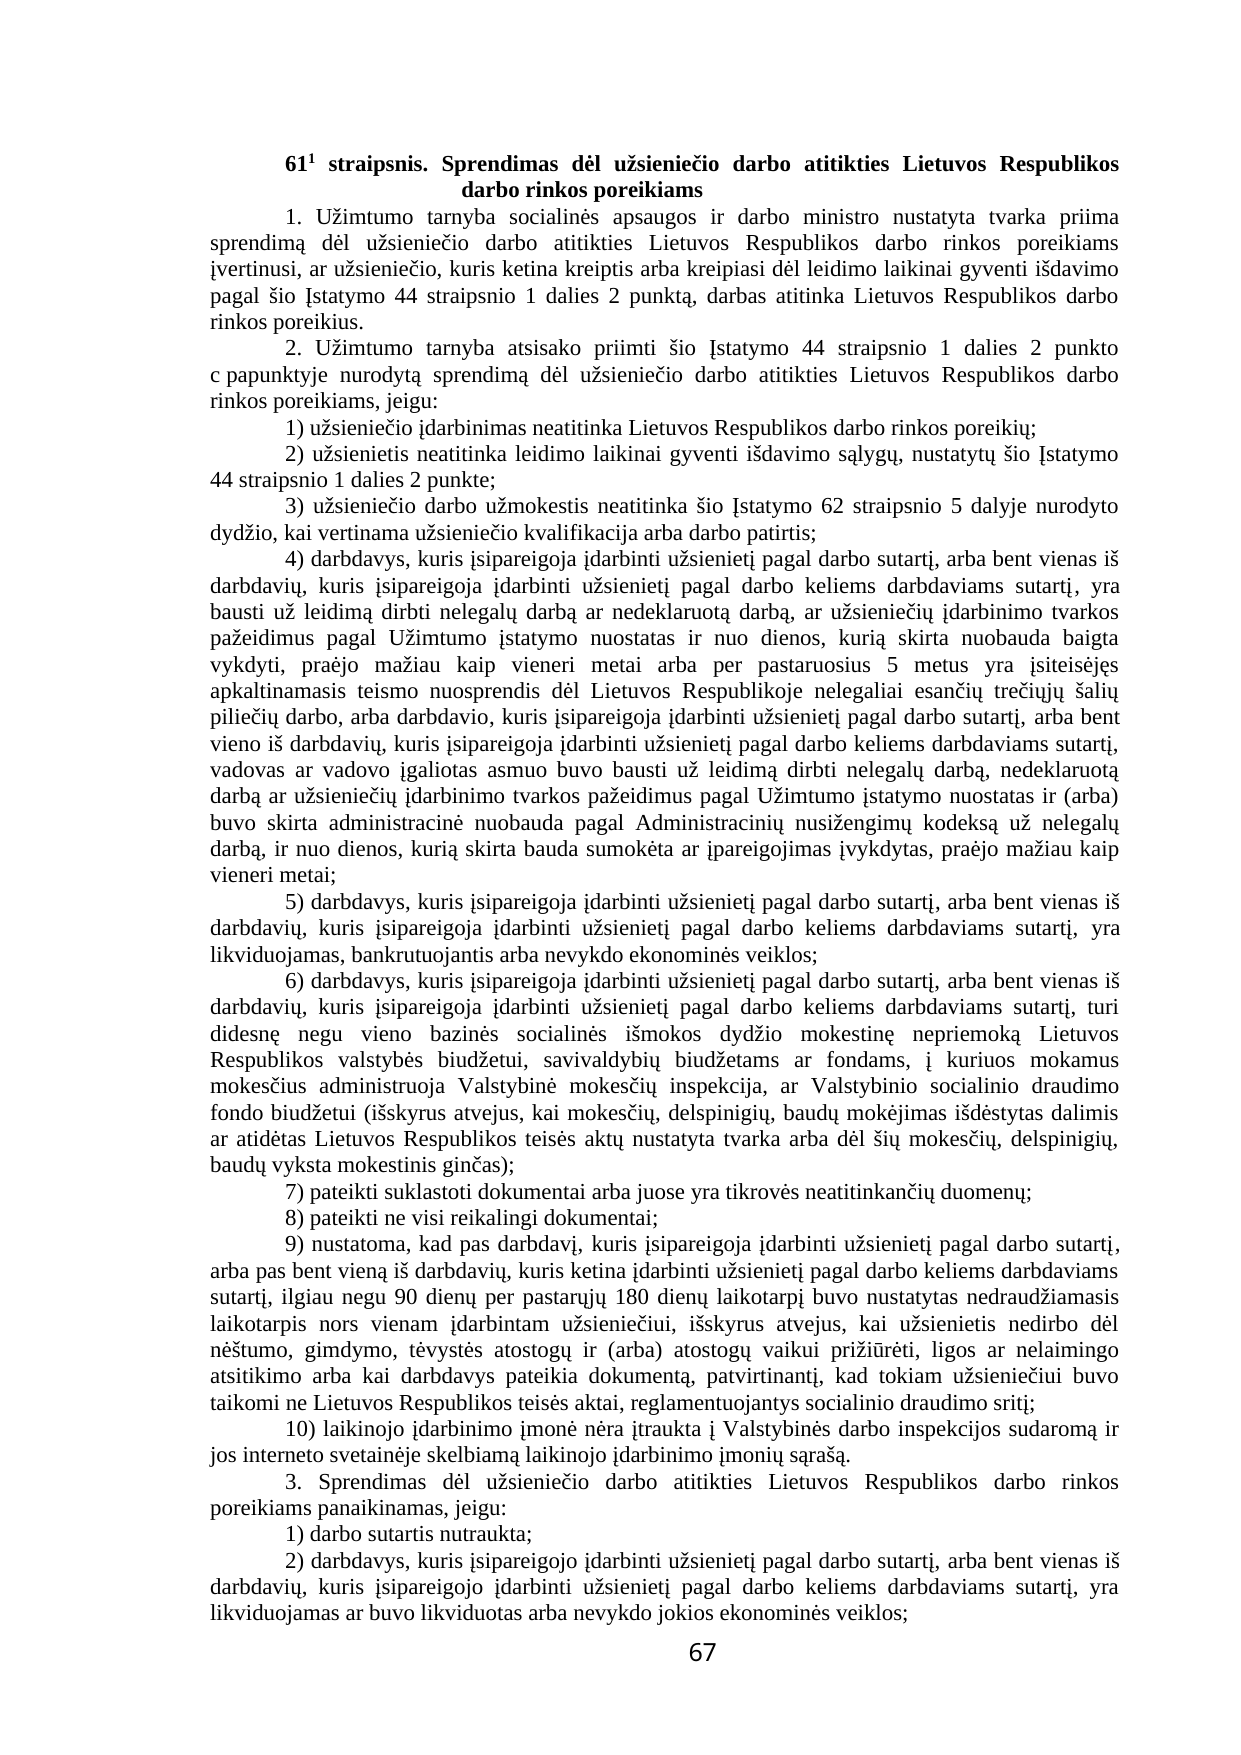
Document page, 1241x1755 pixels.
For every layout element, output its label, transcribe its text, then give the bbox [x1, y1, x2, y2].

text 1) darbo sutartis nutraukta; [210, 1520, 1120, 1547]
text 1) užsieniečio įdarbinimas neatitinka Lietuvos Respublikos darbo rinkos poreikių; [210, 413, 1120, 440]
text 9) nustatoma, kad pas darbdavį, kuris įsipareigoja įdarbinti užsienietį pagal darbo sutartį, arba pas bent vieną iš darbdavių, kuris ketina įdarbinti užsienietį pagal darbo keliems darbdaviams sutartį, ilgiau negu 90 dienų per pastarųjų 180 dienų laikotarpį buvo nustatytas nedraudžiamasis laikotarpis nors vienam įdarbintam užsieniečiui, išskyrus atvejus, kai užsienietis nedirbo dėl nėštumo, gimdymo, tėvystės atostogų ir (arba) atostogų vaikui prižiūrėti, ligos ar nelaimingo atsitikimo arba kai darbdavys pateikia dokumentą, patvirtinantį, kad tokiam užsieniečiui buvo taikomi ne Lietuvos Respublikos teisės aktai, reglamentuojantys socialinio draudimo sritį; [210, 1231, 1120, 1415]
text 6) darbdavys, kuris įsipareigoja įdarbinti užsienietį pagal darbo sutartį, arba bent vienas iš darbdavių, kuris įsipareigoja įdarbinti užsienietį pagal darbo keliems darbdaviams sutartį, turi didesnę negu vieno bazinės socialinės išmokos dydžio mokestinę nepriemoką Lietuvos Respublikos valstybės biudžetui, savivaldybių biudžetams ar fondams, į kuriuos mokamus mokesčius administruoja Valstybinė mokesčių inspekcija, ar Valstybinio socialinio draudimo fondo biudžetui (išskyrus atvejus, kai mokesčių, delspinigių, baudų mokėjimas išdėstytas dalimis ar atidėtas Lietuvos Respublikos teisės aktų nustatyta tvarka arba dėl šių mokesčių, delspinigių, baudų vyksta mokestinis ginčas); [210, 967, 1120, 1178]
text 2) užsienietis neatitinka leidimo laikinai gyventi išdavimo sąlygų, nustatytų šio Įstatymo 44 straipsnio 1 dalies 2 punkte; [210, 440, 1120, 493]
text 5) darbdavys, kuris įsipareigoja įdarbinti užsienietį pagal darbo sutartį, arba bent vienas iš darbdavių, kuris įsipareigoja įdarbinti užsienietį pagal darbo keliems darbdaviams sutartį, yra likviduojamas, bankrutuojantis arba nevykdo ekonominės veiklos; [210, 888, 1120, 967]
text 4) darbdavys, kuris įsipareigoja įdarbinti užsienietį pagal darbo sutartį, arba bent vienas iš darbdavių, kuris įsipareigoja įdarbinti užsienietį pagal darbo keliems darbdaviams sutartį, yra bausti už leidimą dirbti nelegalų darbą ar nedeklaruotą darbą, ar užsieniečių įdarbinimo tvarkos pažeidimus pagal Užimtumo įstatymo nuostatas ir nuo dienos, kurią skirta nuobauda baigta vykdyti, praėjo mažiau kaip vieneri metai arba per pastaruosius 5 metus yra įsiteisėjęs apkaltinamasis teismo nuosprendis dėl Lietuvos Respublikoje nelegaliai esančių trečiųjų šalių piliečių darbo, arba darbdavio, kuris įsipareigoja įdarbinti užsienietį pagal darbo sutartį, arba bent vieno iš darbdavių, kuris įsipareigoja įdarbinti užsienietį pagal darbo keliems darbdaviams sutartį, vadovas ar vadovo įgaliotas asmuo buvo bausti už leidimą dirbti nelegalų darbą, nedeklaruotą darbą ar užsieniečių įdarbinimo tvarkos pažeidimus pagal Užimtumo įstatymo nuostatas ir (arba) buvo skirta administracinė nuobauda pagal Administracinių nusižengimų kodeksą už nelegalų darbą, ir nuo dienos, kurią skirta bauda sumokėta ar įpareigojimas įvykdytas, praėjo mažiau kaip vieneri metai; [210, 545, 1120, 888]
text 2. Užimtumo tarnyba atsisako priimti šio Įstatymo 44 straipsnio 1 dalies 2 punkto c papunktyje nurodytą sprendimą dėl užsieniečio darbo atitikties Lietuvos Respublikos darbo rinkos poreikiams, jeigu: [210, 334, 1120, 413]
text 7) pateikti suklastoti dokumentai arba juose yra tikrovės neatitinkančių duomenų; [210, 1178, 1120, 1204]
text 1. Užimtumo tarnyba socialinės apsaugos ir darbo ministro nustatyta tvarka priima sprendimą dėl užsieniečio darbo atitikties Lietuvos Respublikos darbo rinkos poreikiams įvertinusi, ar užsieniečio, kuris ketina kreiptis arba kreipiasi dėl leidimo laikinai gyventi išdavimo pagal šio Įstatymo 44 straipsnio 1 dalies 2 punktą, darbas atitinka Lietuvos Respublikos darbo rinkos poreikius. [210, 203, 1120, 334]
text 3) užsieniečio darbo užmokestis neatitinka šio Įstatymo 62 straipsnio 5 dalyje nurodyto dydžio, kai vertinama užsieniečio kvalifikacija arba darbo patirtis; [210, 493, 1120, 545]
text 8) pateikti ne visi reikalingi dokumentai; [210, 1204, 1120, 1231]
text 611 straipsnis. Sprendimas dėl užsieniečio darbo atitikties Lietuvos Respublikos darbo rinkos poreikiams [285, 150, 1120, 203]
text 10) laikinojo įdarbinimo įmonė nėra įtraukta į Valstybinės darbo inspekcijos sudaromą ir jos interneto svetainėje skelbiamą laikinojo įdarbinimo įmonių sąrašą. [210, 1415, 1120, 1468]
text 3. Sprendimas dėl užsieniečio darbo atitikties Lietuvos Respublikos darbo rinkos poreikiams panaikinamas, jeigu: [210, 1468, 1120, 1520]
text 2) darbdavys, kuris įsipareigojo įdarbinti užsienietį pagal darbo sutartį, arba bent vienas iš darbdavių, kuris įsipareigojo įdarbinti užsienietį pagal darbo keliems darbdaviams sutartį, yra likviduojamas ar buvo likviduotas arba nevykdo jokios ekonominės veiklos; [210, 1547, 1120, 1626]
